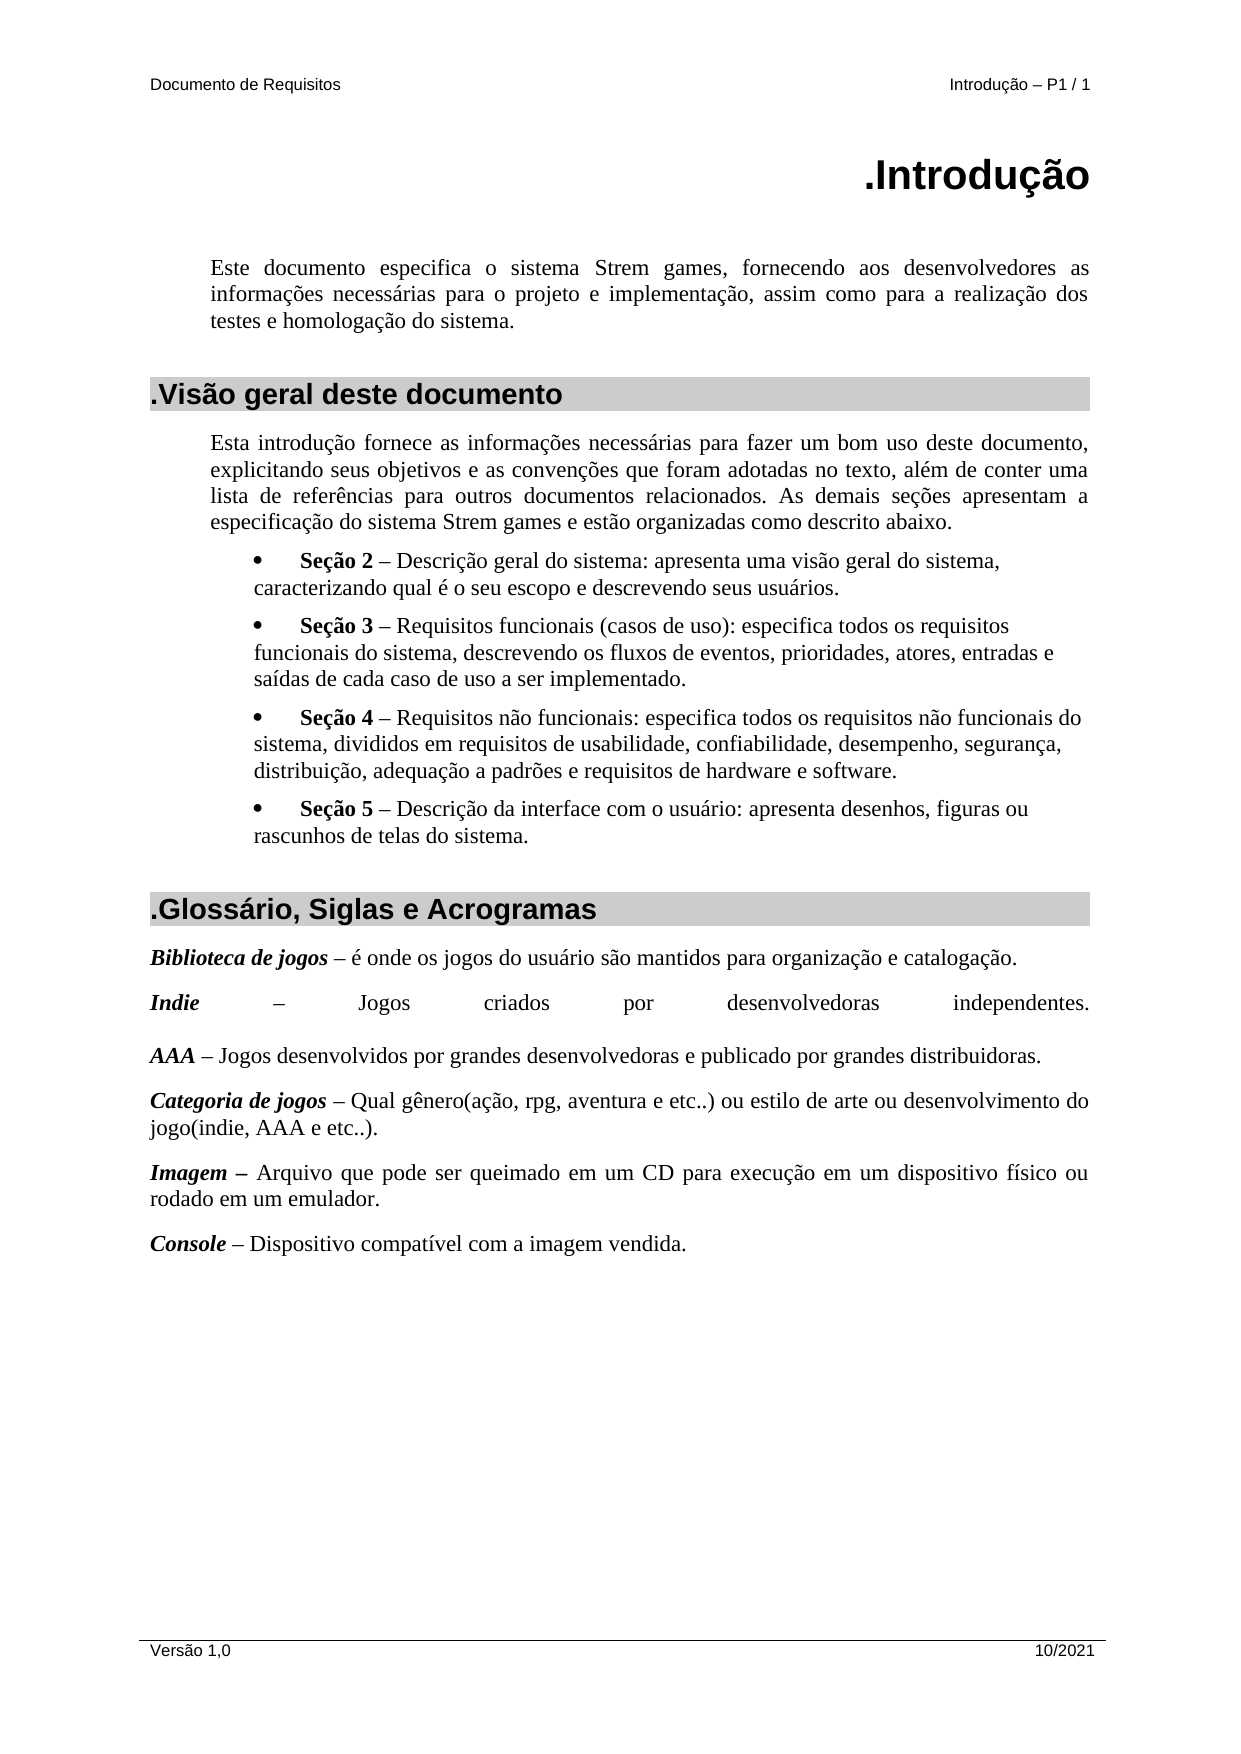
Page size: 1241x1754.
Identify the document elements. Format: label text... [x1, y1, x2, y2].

subtitle Introdução [150, 150, 1090, 198]
list Seção 5 – Descrição da interface com o usuário: apresenta desenhos, figuras ou rascunhos de telas do sistema. [253, 796, 1090, 848]
list Seção 4 – Requisitos não funcionais: especifica todos os requisitos não funcionais do sistema, divididos em requisitos de usabilidade, confiabilidade, desempenho, segurança, distribuição, adequação a padrões e requisitos de hardware e software. [253, 704, 1090, 783]
list Seção 3 – Requisitos funcionais (casos de uso): especifica todos os requisitos funcionais do sistema, descrevendo os fluxos de eventos, prioridades, atores, entradas e saídas de cada caso de uso a ser implementado. [253, 612, 1090, 691]
subtitle Glossário, Siglas e Acrogramas [150, 892, 1090, 926]
text Categoria de jogos – Qual gênero(ação, rpg, aventura e etc..) ou estilo de arte ou desenvolvimento do jogo(indie, AAA e etc..). [150, 1087, 1090, 1140]
text Esta introdução fornece as informações necessárias para fazer um bom uso deste documento, explicitando seus objetivos e as convenções que foram adotadas no texto, além de conter uma lista de referências para outros documentos relacionados. As demais seções apresentam a especificação do sistema Strem games e estão organizadas como descrito abaixo. [210, 429, 1090, 535]
text Console – Dispositivo compatível com a imagem vendida. [150, 1230, 1090, 1256]
list Seção 2 – Descrição geral do sistema: apresenta uma visão geral do sistema, caracterizando qual é o seu escopo e descrevendo seus usuários. [253, 547, 1090, 600]
text Indie – Jogos criados por desenvolvedoras independentes. AAA – Jogos desenvolvidos por grandes desenvolvedoras e publicado por grandes distribuidoras. [150, 989, 1090, 1068]
text Este documento especifica o sistema Strem games, fornecendo aos desenvolvedores as informações necessárias para o projeto e implementação, assim como para a realização dos testes e homologação do sistema. [210, 254, 1090, 333]
text Imagem – Arquivo que pode ser queimado em um CD para execução em um dispositivo físico ou rodado em um emulador. [150, 1159, 1090, 1211]
text Biblioteca de jogos – é onde os jogos do usuário são mantidos para organização e catalogação. [150, 944, 1090, 971]
subtitle Visão geral deste documento [150, 377, 1090, 411]
